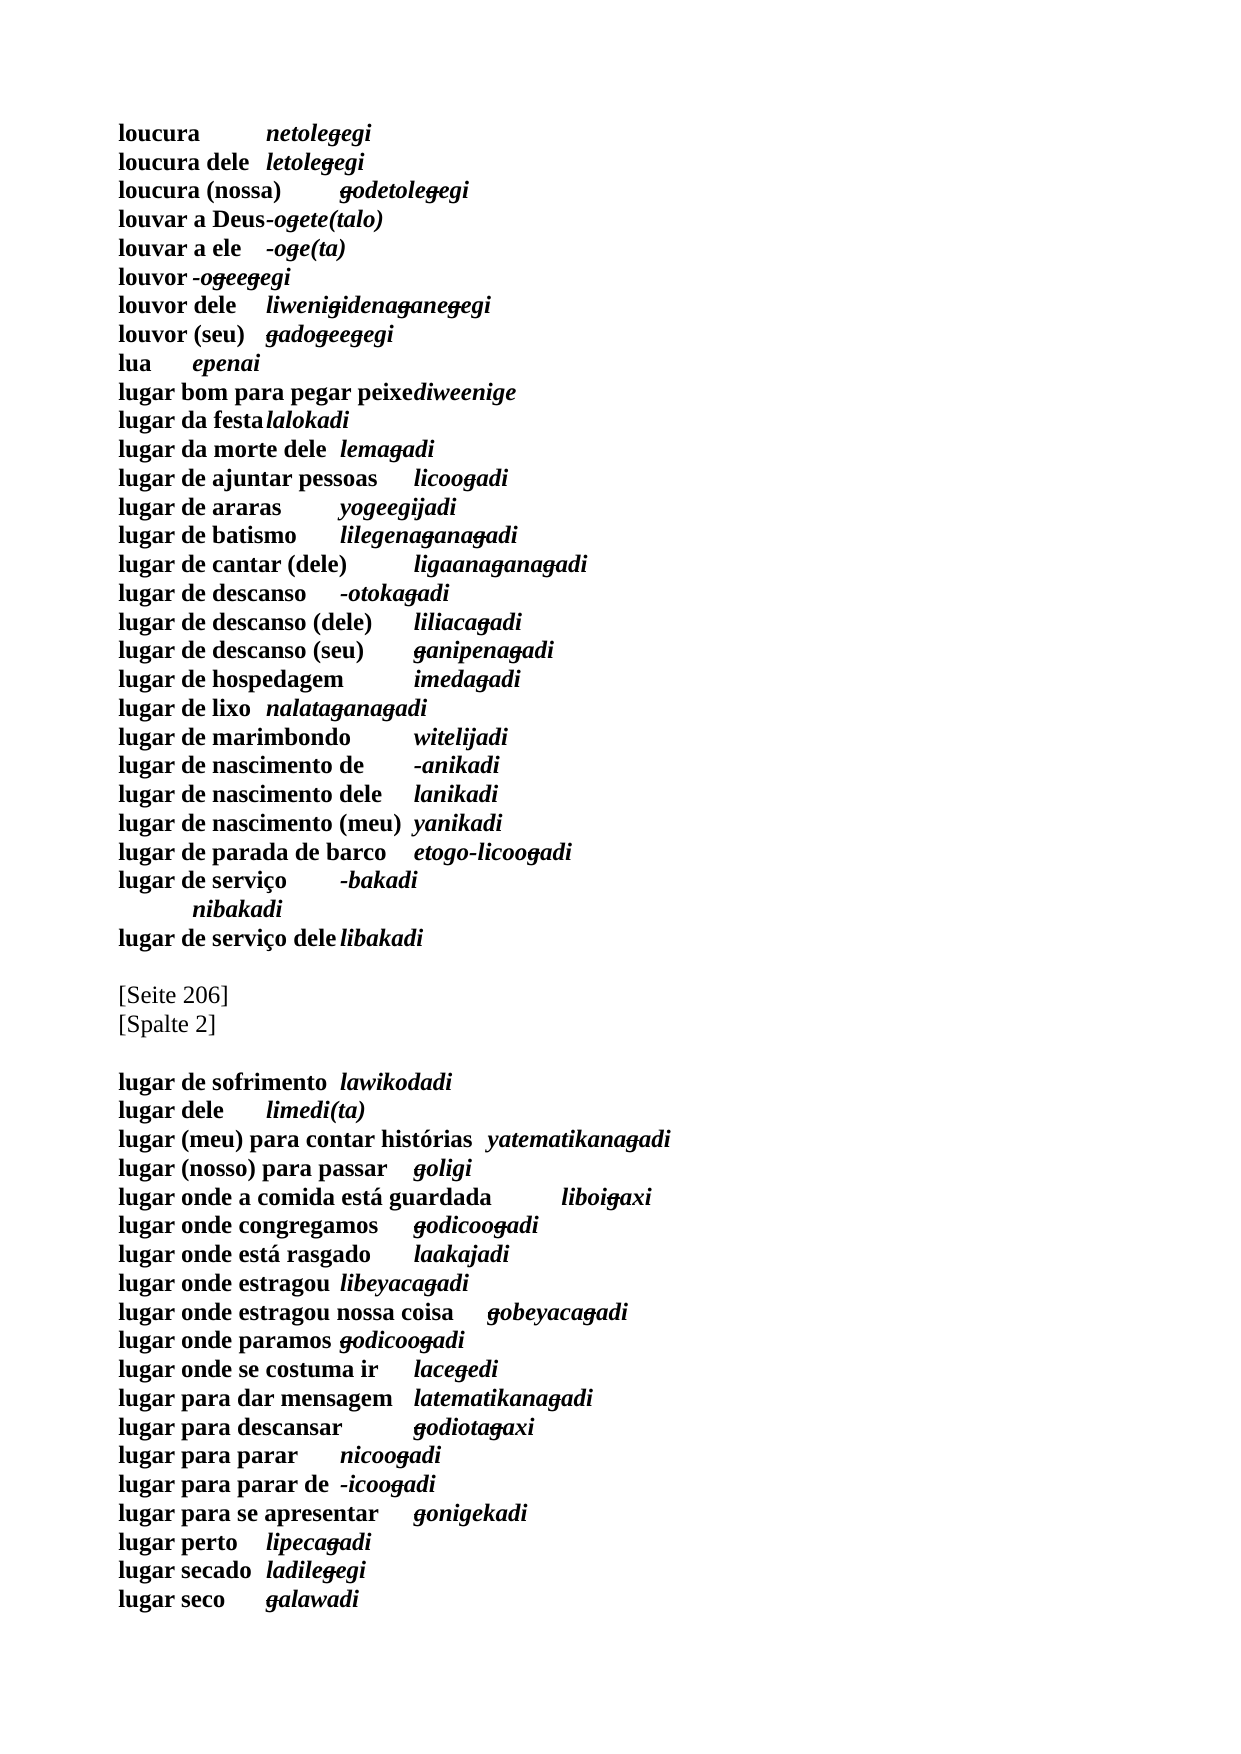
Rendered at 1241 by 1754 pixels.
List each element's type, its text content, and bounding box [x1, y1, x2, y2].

text lugar de descanso (dele) liliacagadi [118, 607, 1122, 636]
text lugar de descanso -otokagadi [118, 578, 1122, 607]
text lugar de descanso (seu) ganipenagadi [118, 636, 1122, 664]
text loucura (nossa) godetolegegi [118, 176, 1122, 204]
text lugar para dar mensagem latematikanagadi [118, 1383, 1122, 1412]
text [Spalte 2] [118, 1009, 1122, 1038]
text lugar onde a comida está guardada liboigaxi [118, 1182, 1122, 1211]
text lugar de nascimento (meu) yanikadi [118, 808, 1122, 837]
text lugar onde se costuma ir lacegedi [118, 1354, 1122, 1383]
text [Seite 206] [118, 981, 1122, 1009]
text louvor dele liwenigidenaganegegi [118, 291, 1122, 319]
text lugar de sofrimento lawikodadi [118, 1067, 1122, 1096]
text lugar de serviço -bakadi [118, 866, 1122, 894]
text lugar de cantar (dele) ligaanaganagadi [118, 549, 1122, 578]
text lugar de nascimento de -anikadi [118, 751, 1122, 779]
text lugar de lixo nalataganagadi [118, 693, 1122, 722]
text lugar de ajuntar pessoas licoogadi [118, 463, 1122, 492]
text lugar onde congregamos godicoogadi [118, 1211, 1122, 1239]
text lugar seco galawadi [118, 1584, 1122, 1613]
text lugar para descansar godiotagaxi [118, 1412, 1122, 1441]
text lugar de serviço dele libakadi [118, 923, 1122, 952]
text lugar de araras yogeegijadi [118, 492, 1122, 521]
text loucura dele letolegegi [118, 147, 1122, 176]
text lugar de nascimento dele lanikadi [118, 779, 1122, 808]
text lugar de marimbondo witelijadi [118, 722, 1122, 751]
text louvor (seu) gadogeegegi [118, 319, 1122, 348]
text lugar perto lipecagadi [118, 1527, 1122, 1556]
text lugar da morte dele lemagadi [118, 434, 1122, 463]
text lugar da festa lalokadi [118, 406, 1122, 434]
text lugar de batismo lilegenaganagadi [118, 521, 1122, 549]
text lugar para parar de -icoogadi [118, 1469, 1122, 1498]
text lugar onde estragou nossa coisa gobeyacagadi [118, 1297, 1122, 1326]
text loucura netolegegi [118, 118, 1122, 147]
text lugar para se apresentar gonigekadi [118, 1498, 1122, 1527]
text lugar onde está rasgado laakajadi [118, 1239, 1122, 1268]
text lugar (nosso) para passar goligi [118, 1153, 1122, 1182]
text lugar de parada de barco etogo-licoogadi [118, 837, 1122, 866]
text lugar para parar nicoogadi [118, 1441, 1122, 1469]
text lugar bom para pegar peixe diweenige [118, 377, 1122, 406]
text louvar a ele -oge(ta) [118, 233, 1122, 262]
text lua epenai [118, 348, 1122, 377]
text lugar (meu) para contar histórias yatematikanagadi [118, 1124, 1122, 1153]
text lugar onde estragou libeyacagadi [118, 1268, 1122, 1297]
text lugar secado ladilegegi [118, 1556, 1122, 1584]
text lugar dele limedi(ta) [118, 1096, 1122, 1124]
text nibakadi [118, 894, 1122, 923]
text louvar a Deus -ogete(talo) [118, 204, 1122, 233]
text lugar onde paramos godicoogadi [118, 1326, 1122, 1354]
text lugar de hospedagem imedagadi [118, 664, 1122, 693]
text louvor -ogeegegi [118, 262, 1122, 291]
